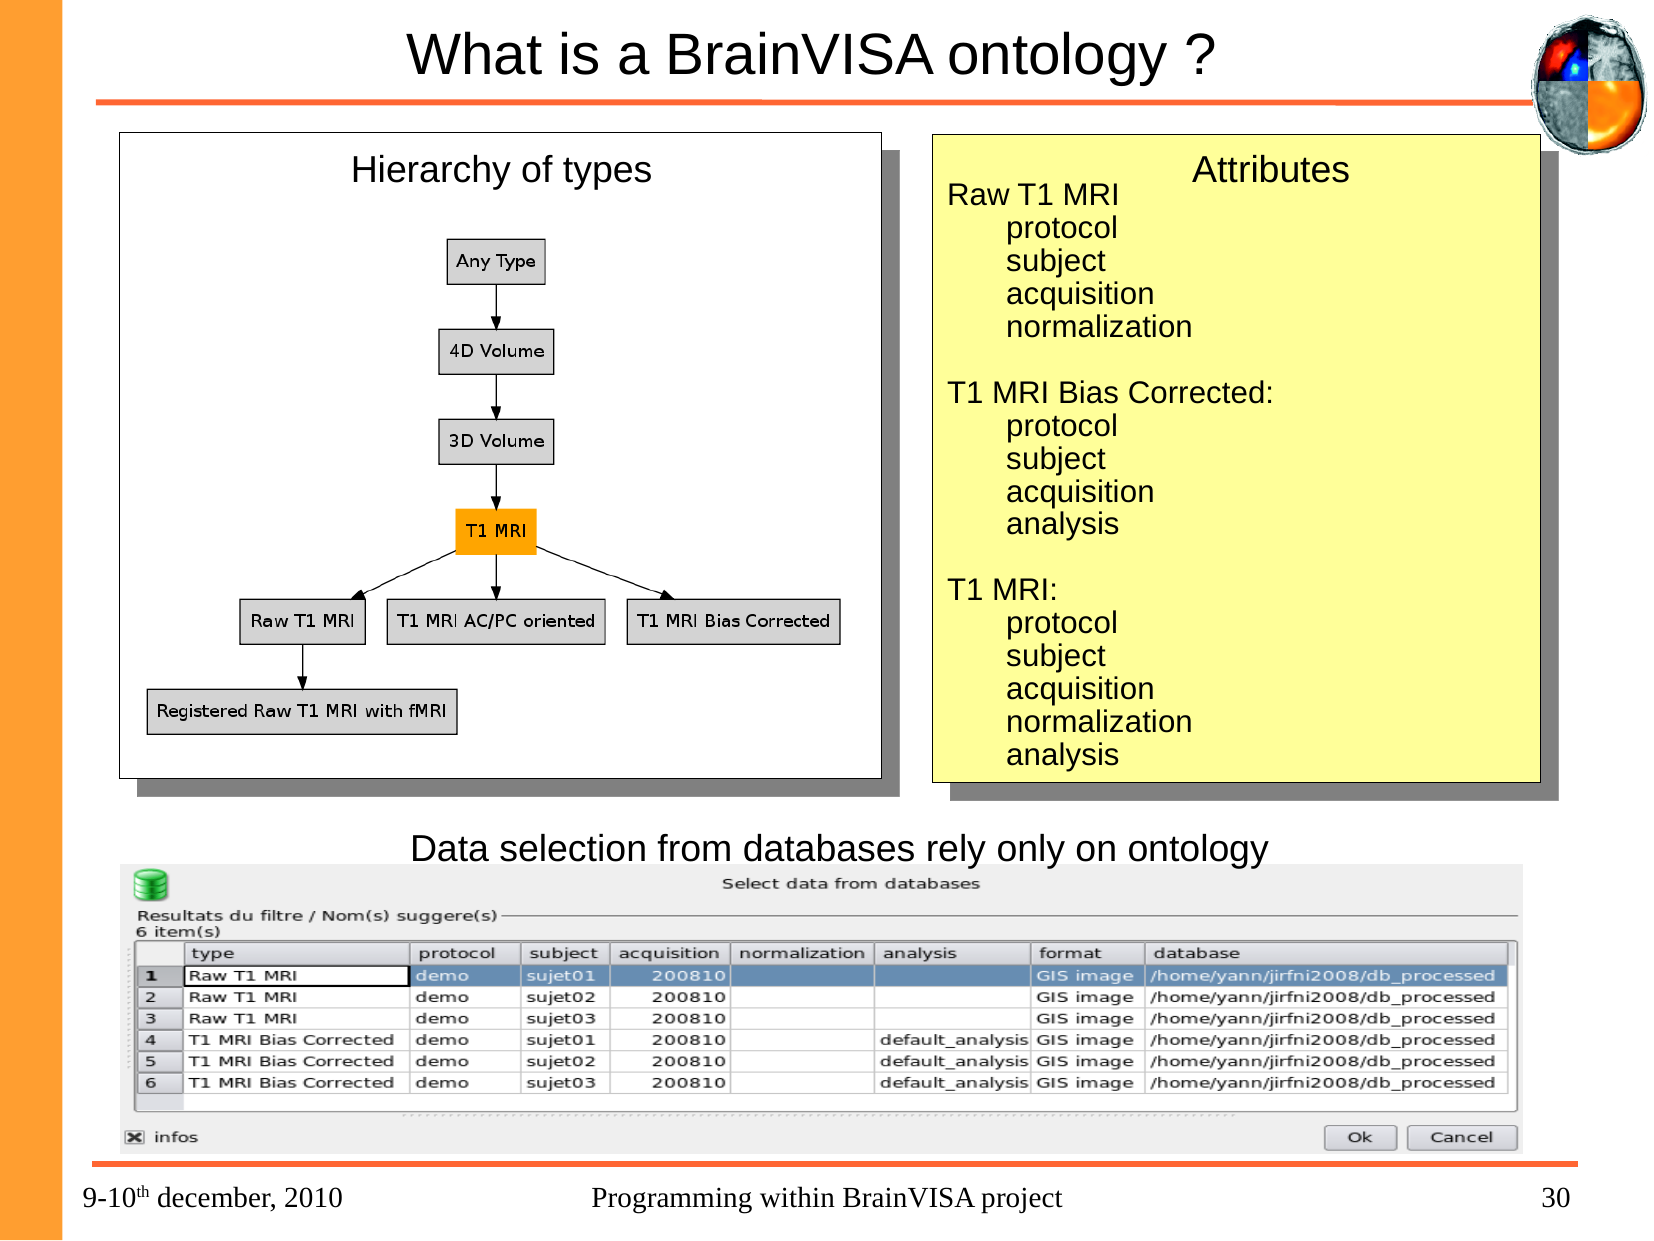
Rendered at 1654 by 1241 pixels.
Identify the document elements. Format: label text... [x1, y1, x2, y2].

picture [120, 864, 1523, 1154]
text_box Data selection from databases rely only on ontology [395, 819, 1285, 877]
text_box Attributes [1177, 140, 1372, 198]
picture [142, 234, 844, 739]
picture [1530, 14, 1649, 157]
text_box Hierarchy of types [336, 140, 668, 198]
text_box [119, 132, 882, 779]
text_box Raw T1 MRI protocol subject acquisition normalization T1 MRI Bias Corrected: protocol subject acquisition analysis T1 MRI: protocol subject acquisition normalization analysis [932, 134, 1541, 783]
title What is a BrainVISA ontology ? [88, 21, 1536, 87]
